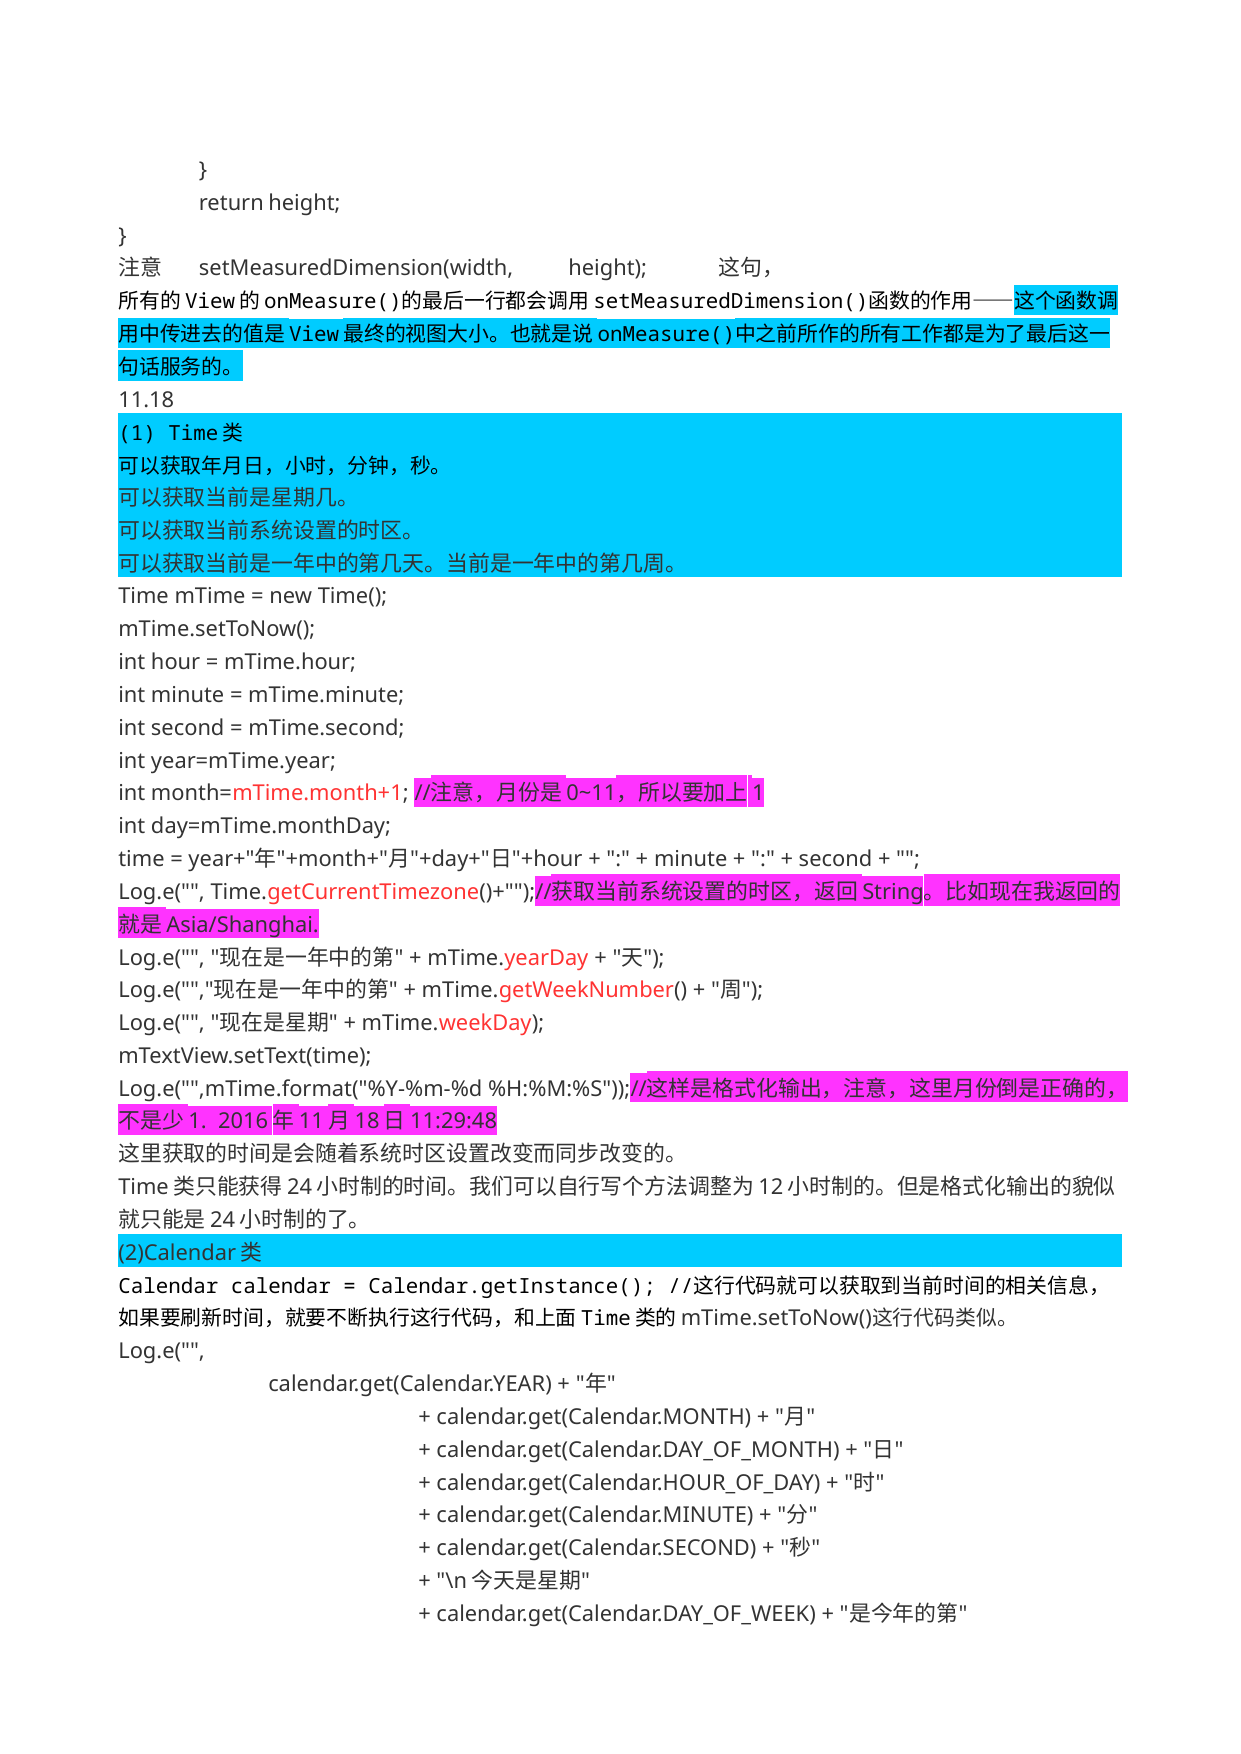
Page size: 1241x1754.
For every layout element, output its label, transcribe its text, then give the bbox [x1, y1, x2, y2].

text time = year+"年"+month+"月"+day+"日"+hour + ":" + minute + ":" + second + ""; [118, 840, 1122, 873]
text int second = mTime.second; [118, 709, 1122, 742]
text calendar.get(Calendar.YEAR) + "年" [118, 1365, 1122, 1398]
text } [118, 217, 1122, 249]
text Calendar calendar = Calendar.getInstance(); //这行代码就可以获取到当前时间的相关信息，如果要刷新时间，就要不断执行这行代码，和上面Time类的mTime.setToNow()这行代码类似。 [118, 1267, 1122, 1332]
text (1) Time类 [118, 413, 1122, 446]
text 注意 setMeasuredDimension(width, height); 这句， [118, 249, 1122, 282]
text + calendar.get(Calendar.MONTH) + "月" [118, 1398, 1122, 1431]
text Log.e("", [118, 1332, 1122, 1365]
text 可以获取当前是一年中的第几天。当前是一年中的第几周。 [118, 545, 1122, 577]
text + calendar.get(Calendar.SECOND) + "秒" [118, 1529, 1122, 1562]
text Log.e("", "现在是星期" + mTime.weekDay); [118, 1004, 1122, 1037]
text mTime.setToNow(); [118, 610, 1122, 643]
text } [118, 151, 1122, 184]
text int minute = mTime.minute; [118, 676, 1122, 709]
text (2)Calendar类 [118, 1234, 1122, 1267]
text int day=mTime.monthDay; [118, 807, 1122, 840]
text 可以获取当前系统设置的时区。 [118, 512, 1122, 545]
text 11.18 [118, 381, 1122, 413]
text + calendar.get(Calendar.HOUR_OF_DAY) + "时" [118, 1463, 1122, 1496]
text Log.e("", "现在是一年中的第" + mTime.yearDay + "天"); [118, 938, 1122, 971]
text int hour = mTime.hour; [118, 643, 1122, 676]
text Log.e("","现在是一年中的第" + mTime.getWeekNumber() + "周"); [118, 971, 1122, 1004]
text int month=mTime.month+1; //注意，月份是0~11，所以要加上1 [118, 774, 1122, 807]
text + calendar.get(Calendar.MINUTE) + "分" [118, 1496, 1122, 1529]
text int year=mTime.year; [118, 742, 1122, 774]
text 所有的View的onMeasure()的最后一行都会调用setMeasuredDimension()函数的作用——这个函数调用中传进去的值是View最终的视图大小。也就是说onMeasure()中之前所作的所有工作都是为了最后这一句话服务的。 [118, 282, 1122, 381]
text Time类只能获得24小时制的时间。我们可以自行写个方法调整为12小时制的。但是格式化输出的貌似就只能是24小时制的了。 [118, 1168, 1122, 1234]
text 可以获取年月日，小时，分钟，秒。 [118, 446, 1122, 479]
text + calendar.get(Calendar.DAY_OF_MONTH) + "日" [118, 1431, 1122, 1463]
text Time mTime = new Time(); [118, 577, 1122, 610]
text return height; [118, 184, 1122, 217]
text 这里获取的时间是会随着系统时区设置改变而同步改变的。 [118, 1135, 1122, 1168]
text Log.e("",mTime.format("%Y-%m-%d %H:%M:%S"));//这样是格式化输出，注意，这里月份倒是正确的，不是少1. 2016年11月18日11:29:48 [118, 1070, 1122, 1135]
text + "\n今天是星期" [118, 1562, 1122, 1595]
text 可以获取当前是星期几。 [118, 479, 1122, 512]
text mTextView.setText(time); [118, 1037, 1122, 1070]
text Log.e("", Time.getCurrentTimezone()+"");//获取当前系统设置的时区，返回String。比如现在我返回的就是Asia/Shanghai. [118, 873, 1122, 938]
text + calendar.get(Calendar.DAY_OF_WEEK) + "是今年的第" [118, 1595, 1122, 1627]
